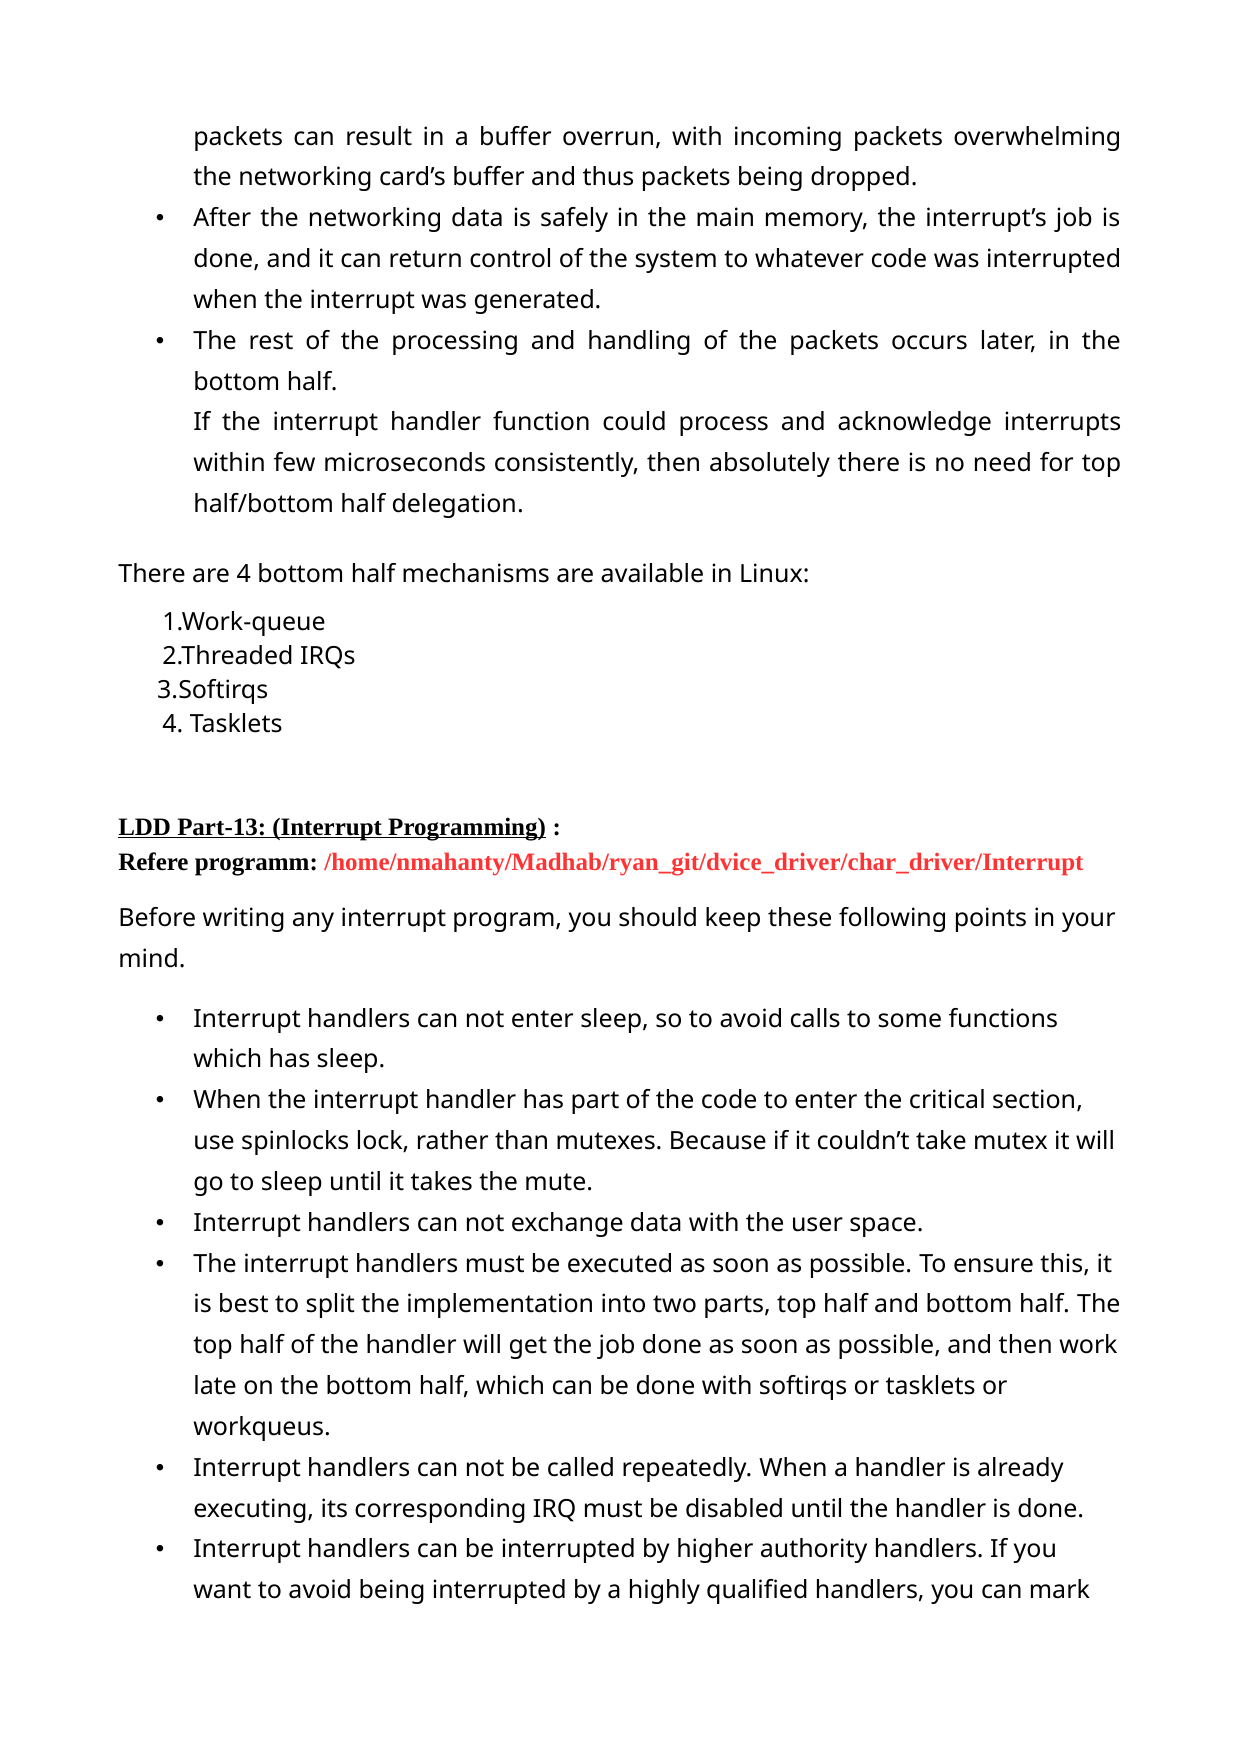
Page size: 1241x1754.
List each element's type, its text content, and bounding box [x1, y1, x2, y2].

list 1.Work-queue [118, 604, 1122, 638]
list Interrupt handlers can not enter sleep, so to avoid calls to some functions which has sleep. [156, 1000, 1122, 1075]
list After the networking data is safely in the main memory, the interrupt’s job is done, and it can return control of the system to whatever code was interrupted when the interrupt was generated. [156, 200, 1122, 316]
list packets can result in a buffer overrun, with incoming packets overwhelming the networking card’s buffer and thus packets being dropped. [156, 118, 1122, 193]
text There are 4 bottom half mechanisms are available in Linux: [118, 526, 1122, 589]
list The rest of the processing and handling of the packets occurs later, in the bottom half. [156, 322, 1122, 397]
list Interrupt handlers can not be called repeatedly. When a handler is already executing, its corresponding IRQ must be disabled until the handler is done. [156, 1449, 1122, 1524]
text Refere programm: /home/nmahanty/Madhab/ryan_git/dvice_driver/char_driver/Interrupt [118, 847, 1122, 875]
list 4. Tasklets [118, 706, 1122, 740]
list When the interrupt handler has part of the code to enter the critical section, use spinlocks lock, rather than mutexes. Because if it couldn’t take mutex it will go to sleep until it takes the mute. [156, 1082, 1122, 1198]
list The interrupt handlers must be executed as soon as possible. To ensure this, it is best to split the implementation into two parts, top half and bottom half. The top half of the handler will get the job done as soon as possible, and then work late on the bottom half, which can be done with softirqs or tasklets or workqueus. [156, 1245, 1122, 1443]
list If the interrupt handler function could process and acknowledge interrupts within few microseconds consistently, then absolutely there is no need for top half/bottom half delegation. [156, 404, 1122, 520]
text 3.Softirqs [118, 672, 1122, 706]
list Interrupt handlers can be interrupted by higher authority handlers. If you want to avoid being interrupted by a highly qualified handlers, you can mark [156, 1531, 1122, 1606]
text LDD Part-13: (Interrupt Programming) : [118, 812, 1122, 841]
text Before writing any interrupt program, you should keep these following points in your mind. [118, 900, 1122, 975]
list 2.Threaded IRQs [118, 638, 1122, 672]
list Interrupt handlers can not exchange data with the user space. [156, 1204, 1122, 1238]
